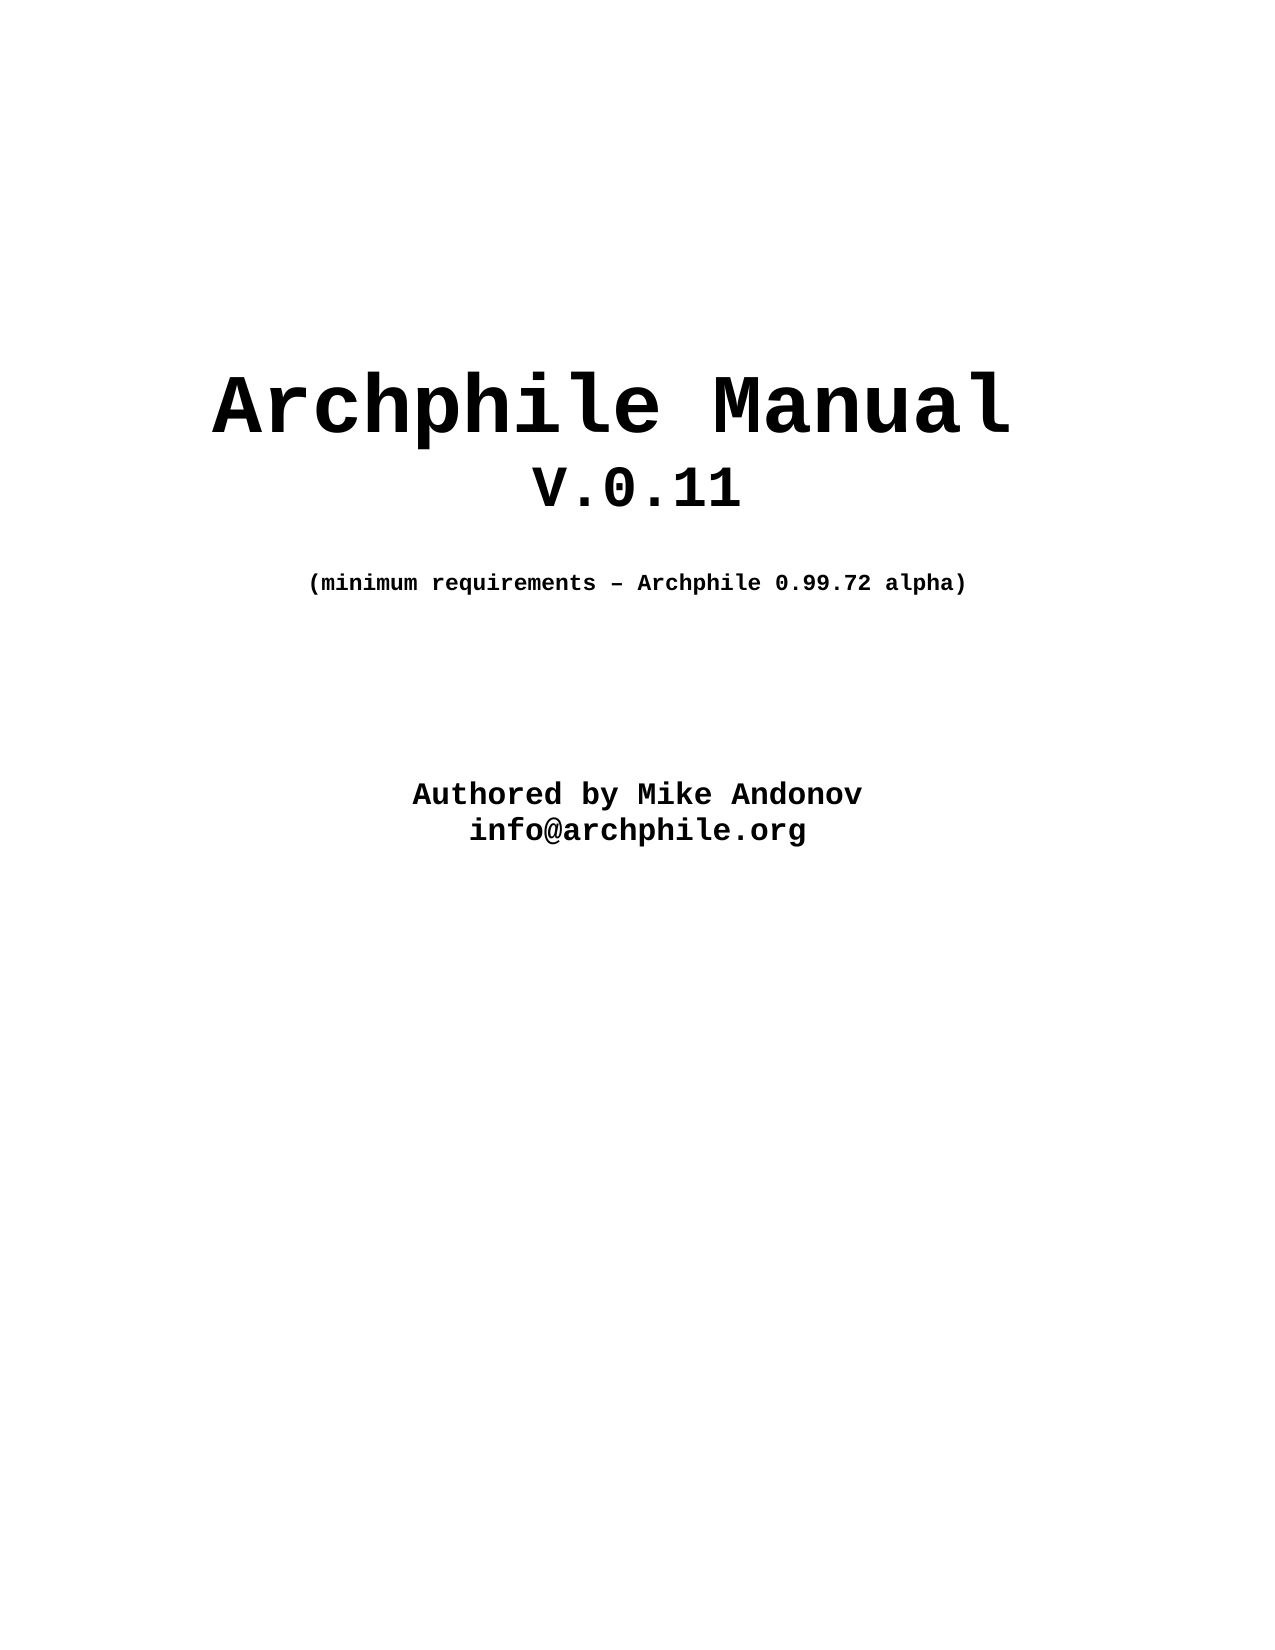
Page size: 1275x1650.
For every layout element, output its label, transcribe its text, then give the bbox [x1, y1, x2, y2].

text Archphile Manual [118, 363, 1157, 458]
text (minimum requirements – Archphile 0.99.72 alpha) [118, 571, 1157, 597]
text info@archphile.org [118, 814, 1157, 849]
text Authored by Mike Andonov [118, 779, 1157, 814]
text V.0.11 [118, 458, 1157, 524]
